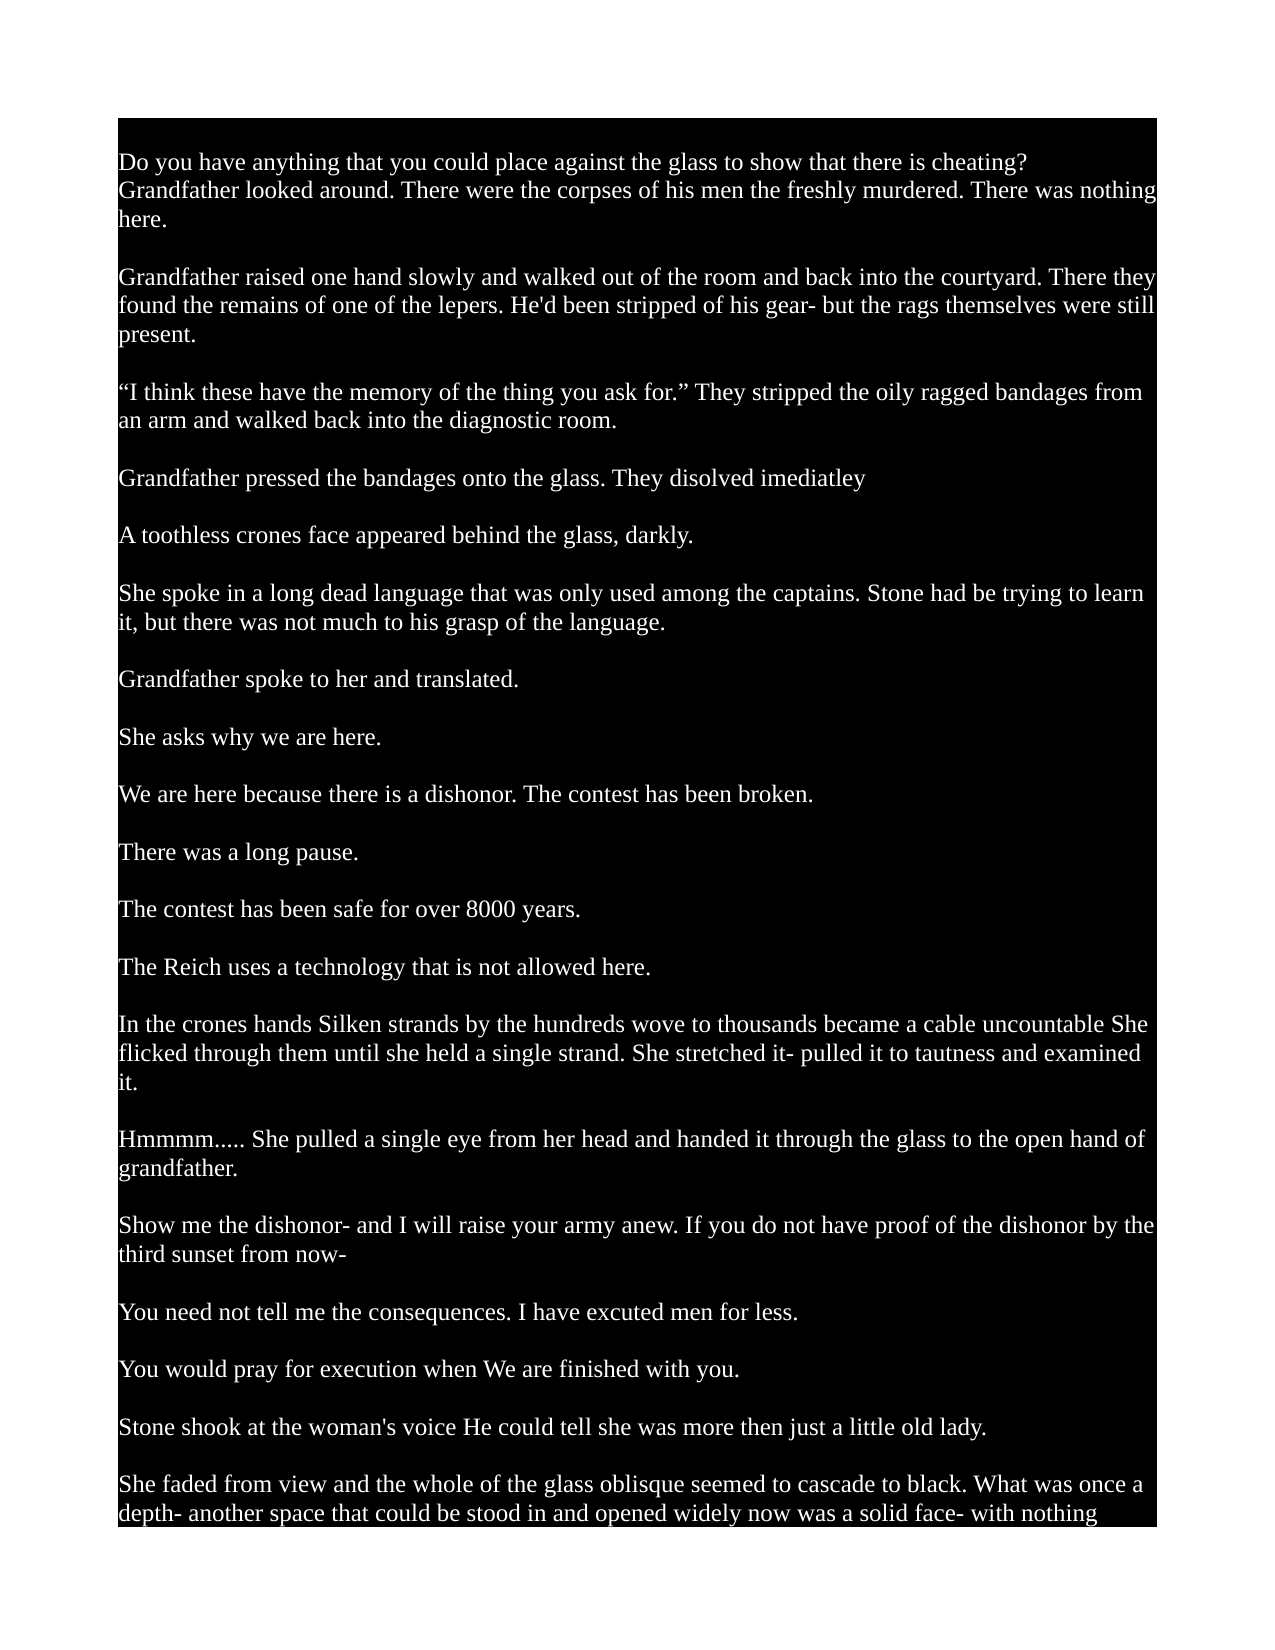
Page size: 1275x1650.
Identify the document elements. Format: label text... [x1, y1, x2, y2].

text Grandfather pressed the bandages onto the glass. They disolved imediatley [118, 463, 1157, 492]
text Do you have anything that you could place against the glass to show that there is cheating? Grandfather looked around. There were the corpses of his men the freshly murdered. There was nothing here. [118, 147, 1157, 233]
text A toothless crones face appeared behind the glass, darkly. [118, 521, 1157, 549]
text You need not tell me the consequences. I have excuted men for less. You would pray for execution when We are finished with you. Stone shook at the woman's voice He could tell she was more then just a little old lady. She faded from view and the whole of the glass oblisque seemed to cascade to black. What was once a depth- another space that could be stood in and opened widely now was a solid face- with nothing [118, 1297, 1157, 1527]
text She spoke in a long dead language that was only used among the captains. Stone had be trying to learn it, but there was not much to his grasp of the language. Grandfather spoke to her and translated. She asks why we are here. We are here because there is a dishonor. The contest has been broken. There was a long pause. The contest has been safe for over 8000 years. The Reich uses a technology that is not allowed here. In the crones hands Silken strands by the hundreds wove to thousands became a cable uncountable She flicked through them until she held a single strand. She stretched it- pulled it to tautness and examined it. Hmmmm..... She pulled a single eye from her head and handed it through the glass to the open hand of grandfather. Show me the dishonor- and I will raise your army anew. If you do not have proof of the dishonor by the third sunset from now- [118, 578, 1157, 1268]
text Grandfather raised one hand slowly and walked out of the room and back into the courtyard. There they found the remains of one of the lepers. He'd been stripped of his gear- but the rags themselves were still present. “I think these have the memory of the thing you ask for.” They stripped the oily ragged bandages from an arm and walked back into the diagnostic room. [118, 262, 1157, 434]
